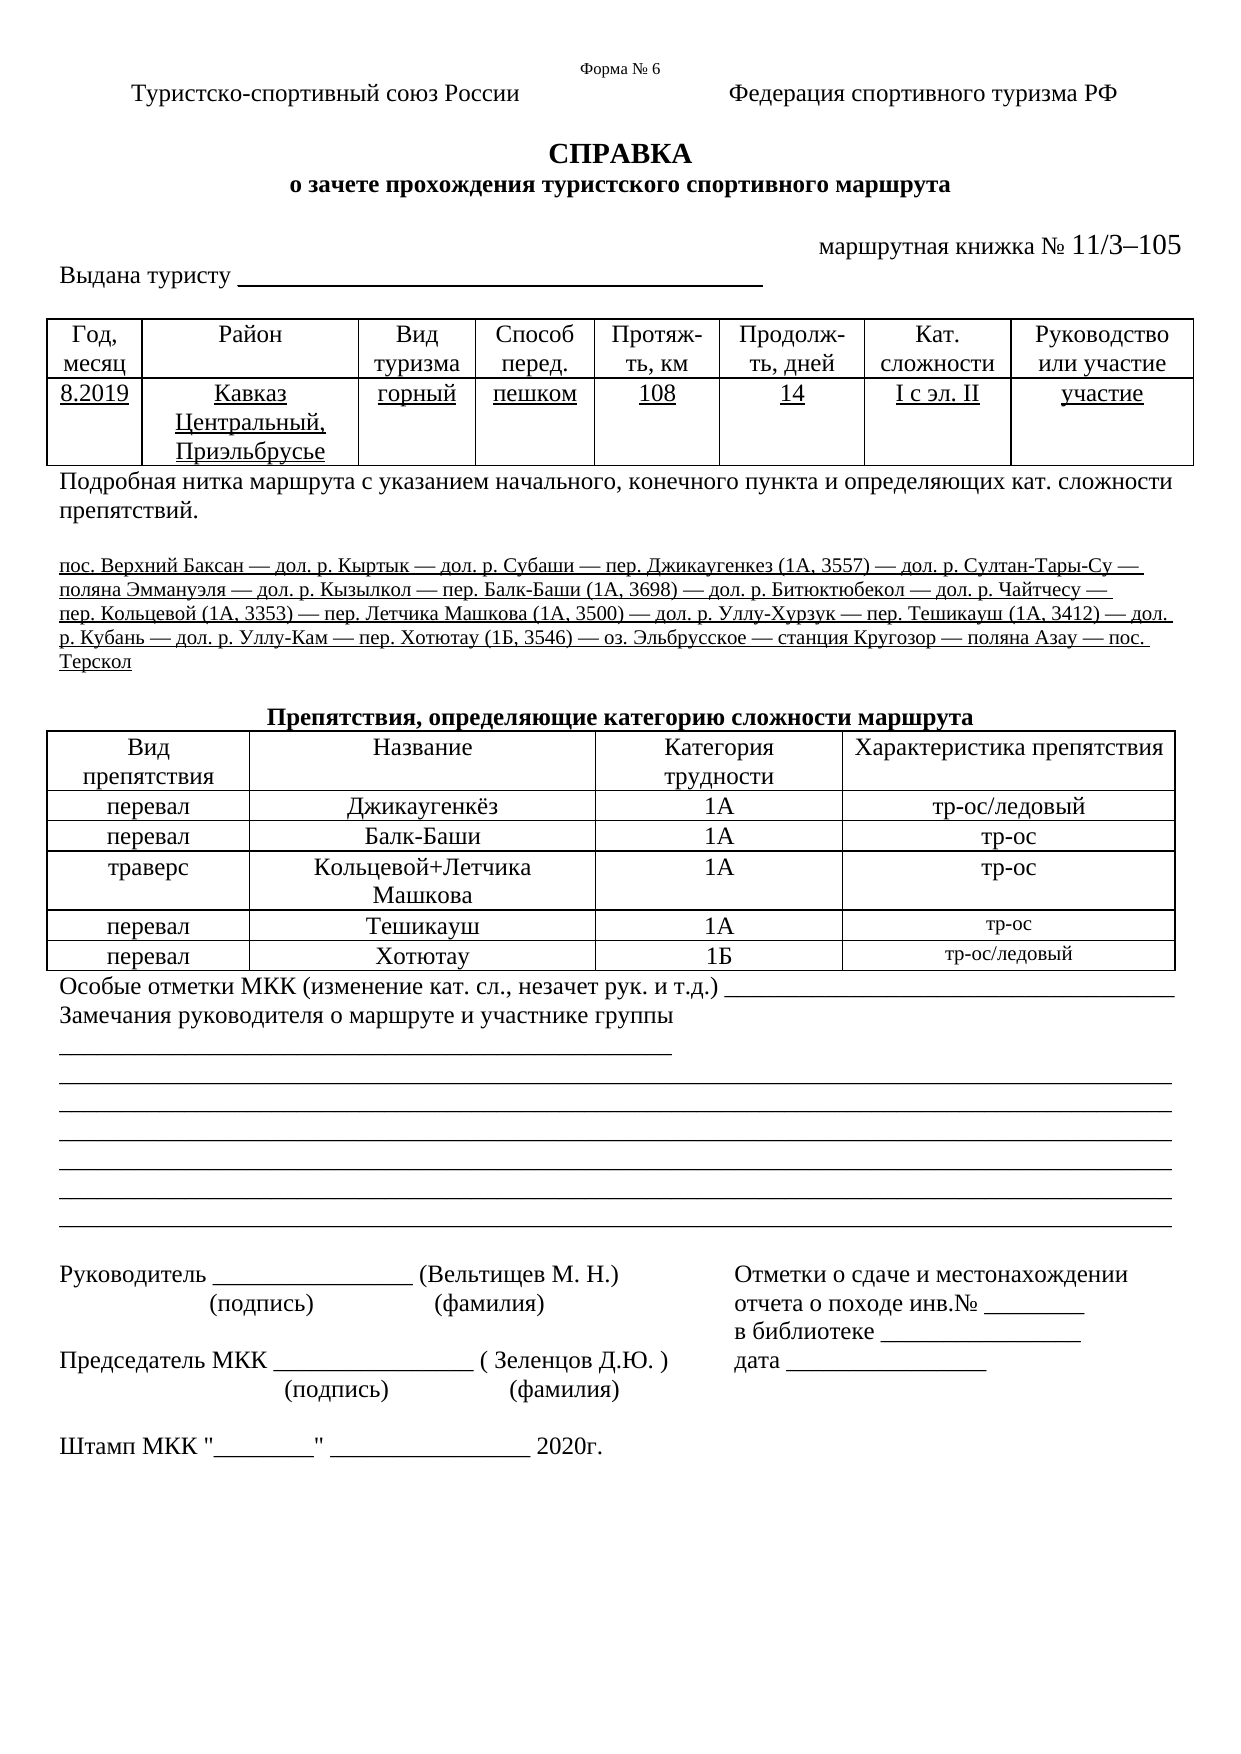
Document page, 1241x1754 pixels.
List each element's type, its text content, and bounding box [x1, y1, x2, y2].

table_cell перевал [48, 911, 249, 939]
text Особые отметки МКК (изменение кат. сл., незачет рук. и т.д.) ____________________________________ [59, 971, 1181, 1000]
table_cell 8.2019 [48, 379, 141, 465]
table_cell I с эл. II [865, 379, 1010, 465]
text Штамп МКК "________" ________________ 2020г. [59, 1431, 1181, 1460]
subtitle СПРАВКА [59, 136, 1181, 169]
text о зачете прохождения туристского спортивного маршрута [59, 169, 1181, 198]
text маршрутная книжка № 11/3–105 [59, 227, 1181, 260]
text Форма № 6 [59, 59, 1181, 78]
table_cell участие [1012, 379, 1193, 465]
table_cell Балк-Баши [250, 821, 595, 850]
text (подпись) (фамилия) [209, 1374, 1181, 1403]
table_cell 108 [595, 379, 719, 465]
text Препятствия, определяющие категорию сложности маршрута [59, 702, 1181, 730]
table_header Название [250, 732, 595, 789]
table_cell тр-ос [843, 852, 1174, 909]
text _________________________________________________________________________________________ [59, 1173, 1181, 1201]
table_header Район [143, 320, 358, 377]
text в библиотеке ________________ [659, 1316, 1181, 1345]
table_cell 1А [596, 821, 842, 850]
table_header Кат. сложности [865, 320, 1010, 377]
table_header Вид препятствия [48, 732, 249, 789]
table_cell перевал [48, 791, 249, 820]
table_cell перевал [48, 821, 249, 850]
table_cell Тешикауш [250, 911, 595, 939]
table_header Способ перед. [476, 320, 594, 377]
table_cell тр-ос [843, 821, 1174, 850]
table_header Категория трудности [596, 732, 842, 789]
text пос. Верхний Баксан — дол. р. Кыртык — дол. р. Субаши — пер. Джикаугенкез (1А, 3557) — дол. р. Султан-Тары-Су — поляна Эммануэля — дол. р. Кызылкол — пер. Балк-Баши (1А, 3698) — дол. р. Битюктюбекол — дол. р. Чайтчесу — пер. Кольцевой (1А, 3353) — пер. Летчика Машкова (1А, 3500) — дол. р. Уллу-Хурзук — пер. Тешикауш (1А, 3412) — дол. р. Кубань — дол. р. Уллу-Кам — пер. Хотютау (1Б, 3546) — оз. Эльбрусское — станция Кругозор — поляна Азау — пос. Терскол [59, 553, 1181, 673]
table_cell 1Б [596, 941, 842, 970]
table_cell 1А [596, 791, 842, 820]
text Туристско-спортивный союз России [59, 78, 591, 107]
text Замечания руководителя о маршруте и участнике группы _________________________________________________ [59, 1000, 1181, 1058]
table_header Характеристика препятствия [843, 732, 1174, 789]
text Подробная нитка маршрута с указанием начального, конечного пункта и определяющих кат. сложности препятствий. [59, 466, 1181, 524]
table_header Руководство или участие [1012, 320, 1193, 377]
table_cell Джикаугенкёз [250, 791, 595, 820]
text Руководитель ________________ (Вельтищев М. Н.) Отметки о сдаче и местонахождении [59, 1259, 1181, 1288]
table_cell тр-ос [843, 911, 1174, 939]
text ­ [59, 673, 1181, 702]
text Федерация спортивного туризма РФ [665, 78, 1181, 107]
table_cell траверс [48, 852, 249, 909]
text _________________________________________________________________________________________ [59, 1201, 1181, 1230]
table_cell 14 [720, 379, 864, 465]
table_cell горный [359, 379, 475, 465]
text Председатель МКК ________________ ( Зеленцов Д.Ю. ) дата ________________ [59, 1345, 1181, 1374]
text ____________________________________________________________________________________________________________________________________________________________________________________________________________________________________________________________________________________________________________________________________________________________________ [59, 1058, 1181, 1173]
table_cell Кольцевой+Летчика Машкова [250, 852, 595, 909]
table_cell Хотютау [250, 941, 595, 970]
table_header Продолж-ть, дней [720, 320, 864, 377]
text (подпись) (фамилия) отчета о походе инв.№ ________ [134, 1288, 1181, 1316]
table_cell тр-ос/ледовый [843, 941, 1174, 970]
table_cell 1А [596, 852, 842, 909]
table_header Вид туризма [359, 320, 475, 377]
table_cell тр-ос/ледовый [843, 791, 1174, 820]
table_cell 1А [596, 911, 842, 939]
table_cell пешком [476, 379, 594, 465]
text Выдана туристу __________________________________________ [59, 260, 1181, 289]
table_cell Кавказ Центральный, Приэльбрусье [143, 379, 358, 465]
table_header Протяж-ть, км [595, 320, 719, 377]
table_header Год, месяц [48, 320, 141, 377]
table_cell перевал [48, 941, 249, 970]
